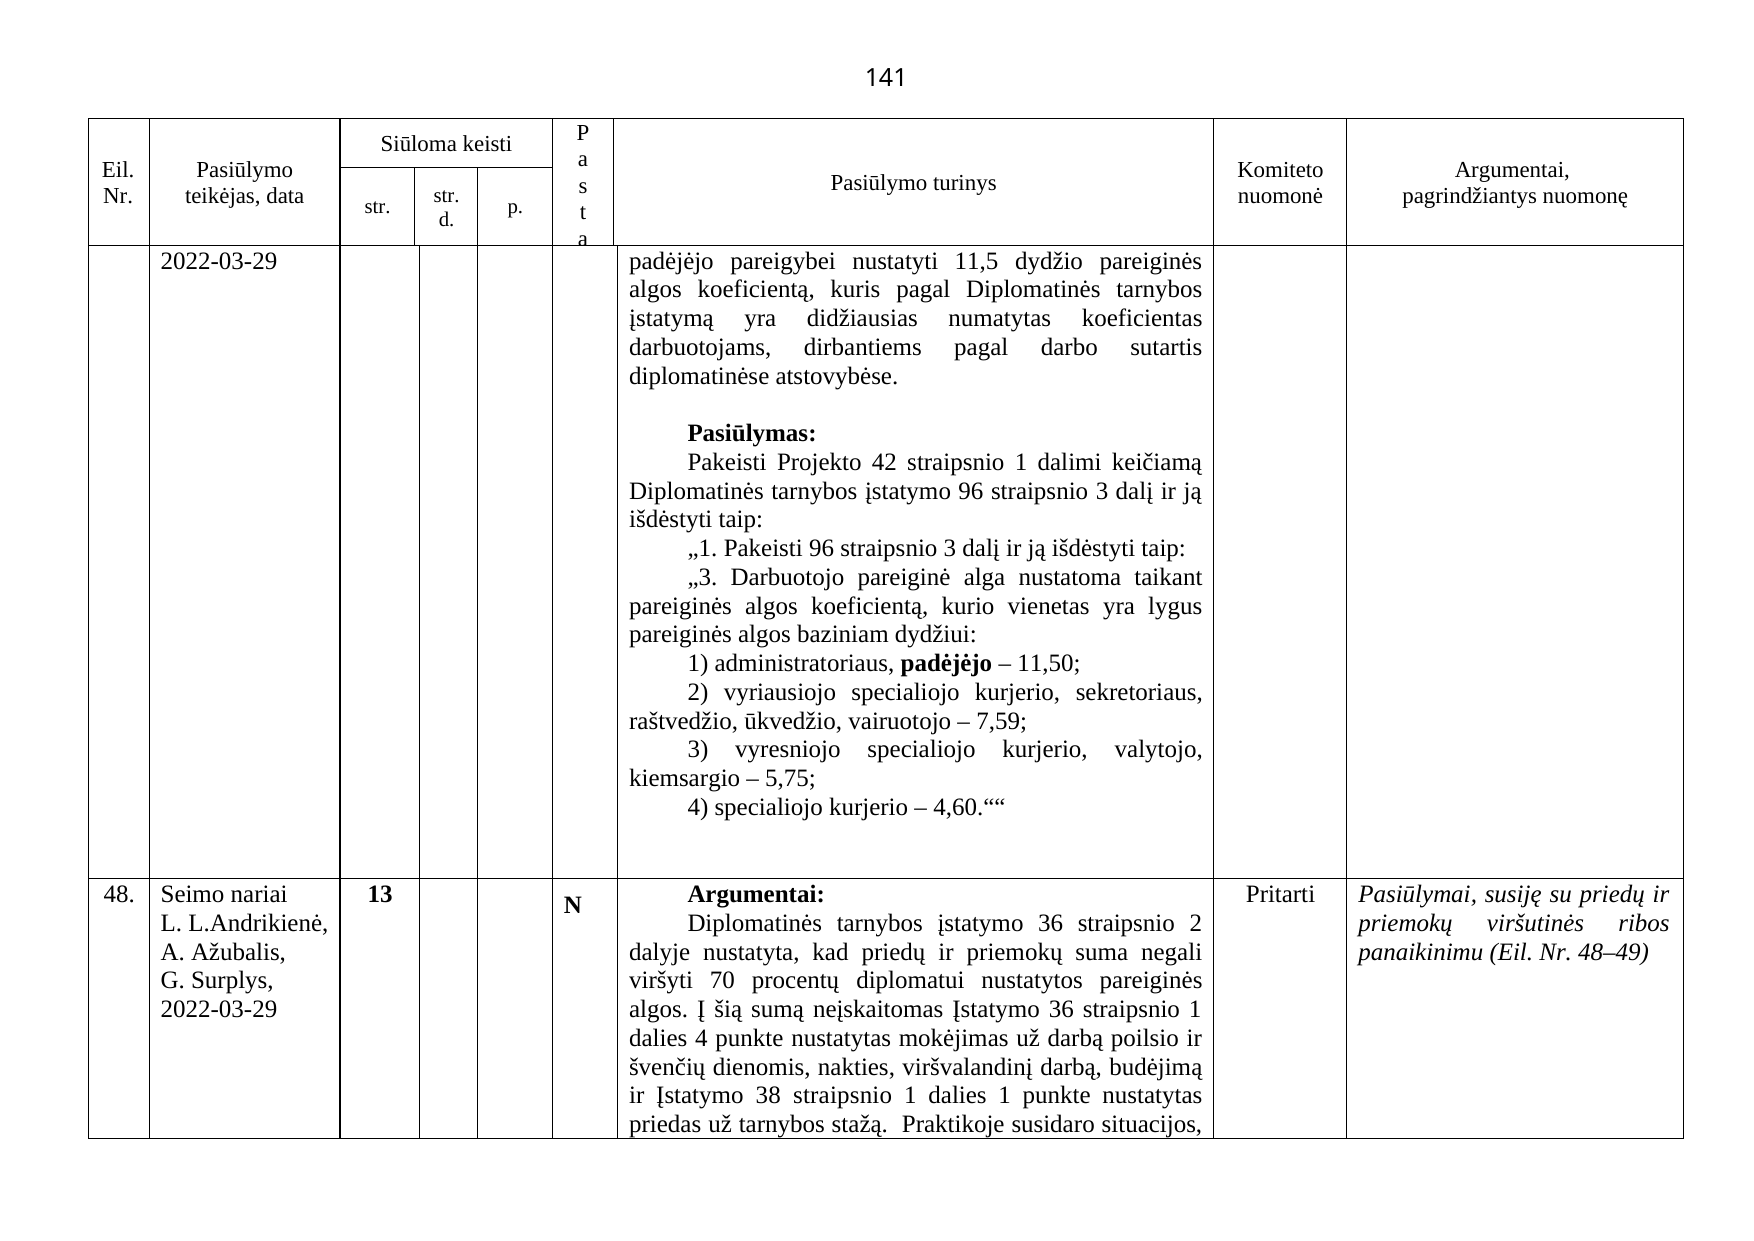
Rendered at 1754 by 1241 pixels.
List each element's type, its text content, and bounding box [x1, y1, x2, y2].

table_cell [478, 246, 552, 878]
table_header Eil. Nr. [89, 119, 149, 245]
table_cell 48. [89, 879, 149, 1138]
table_cell str. [341, 168, 414, 245]
table_cell str. d. [415, 168, 477, 245]
table_header Argumentai, pagrindžiantys nuomonę [1347, 119, 1683, 245]
table_cell [1214, 246, 1346, 878]
table_cell [420, 246, 477, 878]
table_cell Pritarti [1214, 879, 1346, 1138]
table_cell 2022-03-29 [150, 246, 339, 878]
table_header Siūloma keisti [341, 119, 552, 167]
table_header Pasiūlymo teikėjas, data [150, 119, 339, 245]
table_cell 13 [341, 879, 419, 1138]
table_cell N [553, 879, 617, 1138]
table_cell Seimo nariai L. L.Andrikienė, A. Ažubalis, G. Surplys, 2022-03-29 [150, 879, 339, 1138]
table_header Pastabos [553, 119, 613, 245]
table_cell [478, 879, 552, 1138]
table_header Pasiūlymo turinys [614, 119, 1213, 245]
table_cell [1347, 246, 1683, 878]
table_cell p. [478, 168, 552, 245]
table_cell [420, 879, 477, 1138]
table_cell Argumentai: Diplomatinės tarnybos įstatymo 36 straipsnio 2 dalyje nustatyta, kad priedų ir priemokų suma negali viršyti 70 procentų diplomatui nustatytos pareiginės algos. Į šią sumą neįskaitomas Įstatymo 36 straipsnio 1 dalies 4 punkte nustatytas mokėjimas už darbą poilsio ir švenčių dienomis, nakties, viršvalandinį darbą, budėjimą ir Įstatymo 38 straipsnio 1 dalies 1 punkte nustatytas priedas už tarnybos stažą. Praktikoje susidaro situacijos, [618, 879, 1213, 1138]
table_header Komiteto nuomonė [1214, 119, 1346, 245]
table_cell Pasiūlymai, susiję su priedų ir priemokų viršutinės ribos panaikinimu (Eil. Nr. 48–49) [1347, 879, 1683, 1138]
table_cell [341, 246, 419, 878]
table_cell [89, 246, 149, 878]
table_cell [553, 246, 617, 878]
table_cell padėjėjo pareigybei nustatyti 11,5 dydžio pareiginės algos koeficientą, kuris pagal Diplomatinės tarnybos įstatymą yra didžiausias numatytas koeficientas darbuotojams, dirbantiems pagal darbo sutartis diplomatinėse atstovybėse. Pasiūlymas: Pakeisti Projekto 42 straipsnio 1 dalimi keičiamą Diplomatinės tarnybos įstatymo 96 straipsnio 3 dalį ir ją išdėstyti taip: „1. Pakeisti 96 straipsnio 3 dalį ir ją išdėstyti taip: „3. Darbuotojo pareiginė alga nustatoma taikant pareiginės algos koeficientą, kurio vienetas yra lygus pareiginės algos baziniam dydžiui: 1) administratoriaus, padėjėjo – 11,50; 2) vyriausiojo specialiojo kurjerio, sekretoriaus, raštvedžio, ūkvedžio, vairuotojo – 7,59; 3) vyresniojo specialiojo kurjerio, valytojo, kiemsargio – 5,75; 4) specialiojo kurjerio – 4,60.““ [618, 246, 1213, 878]
